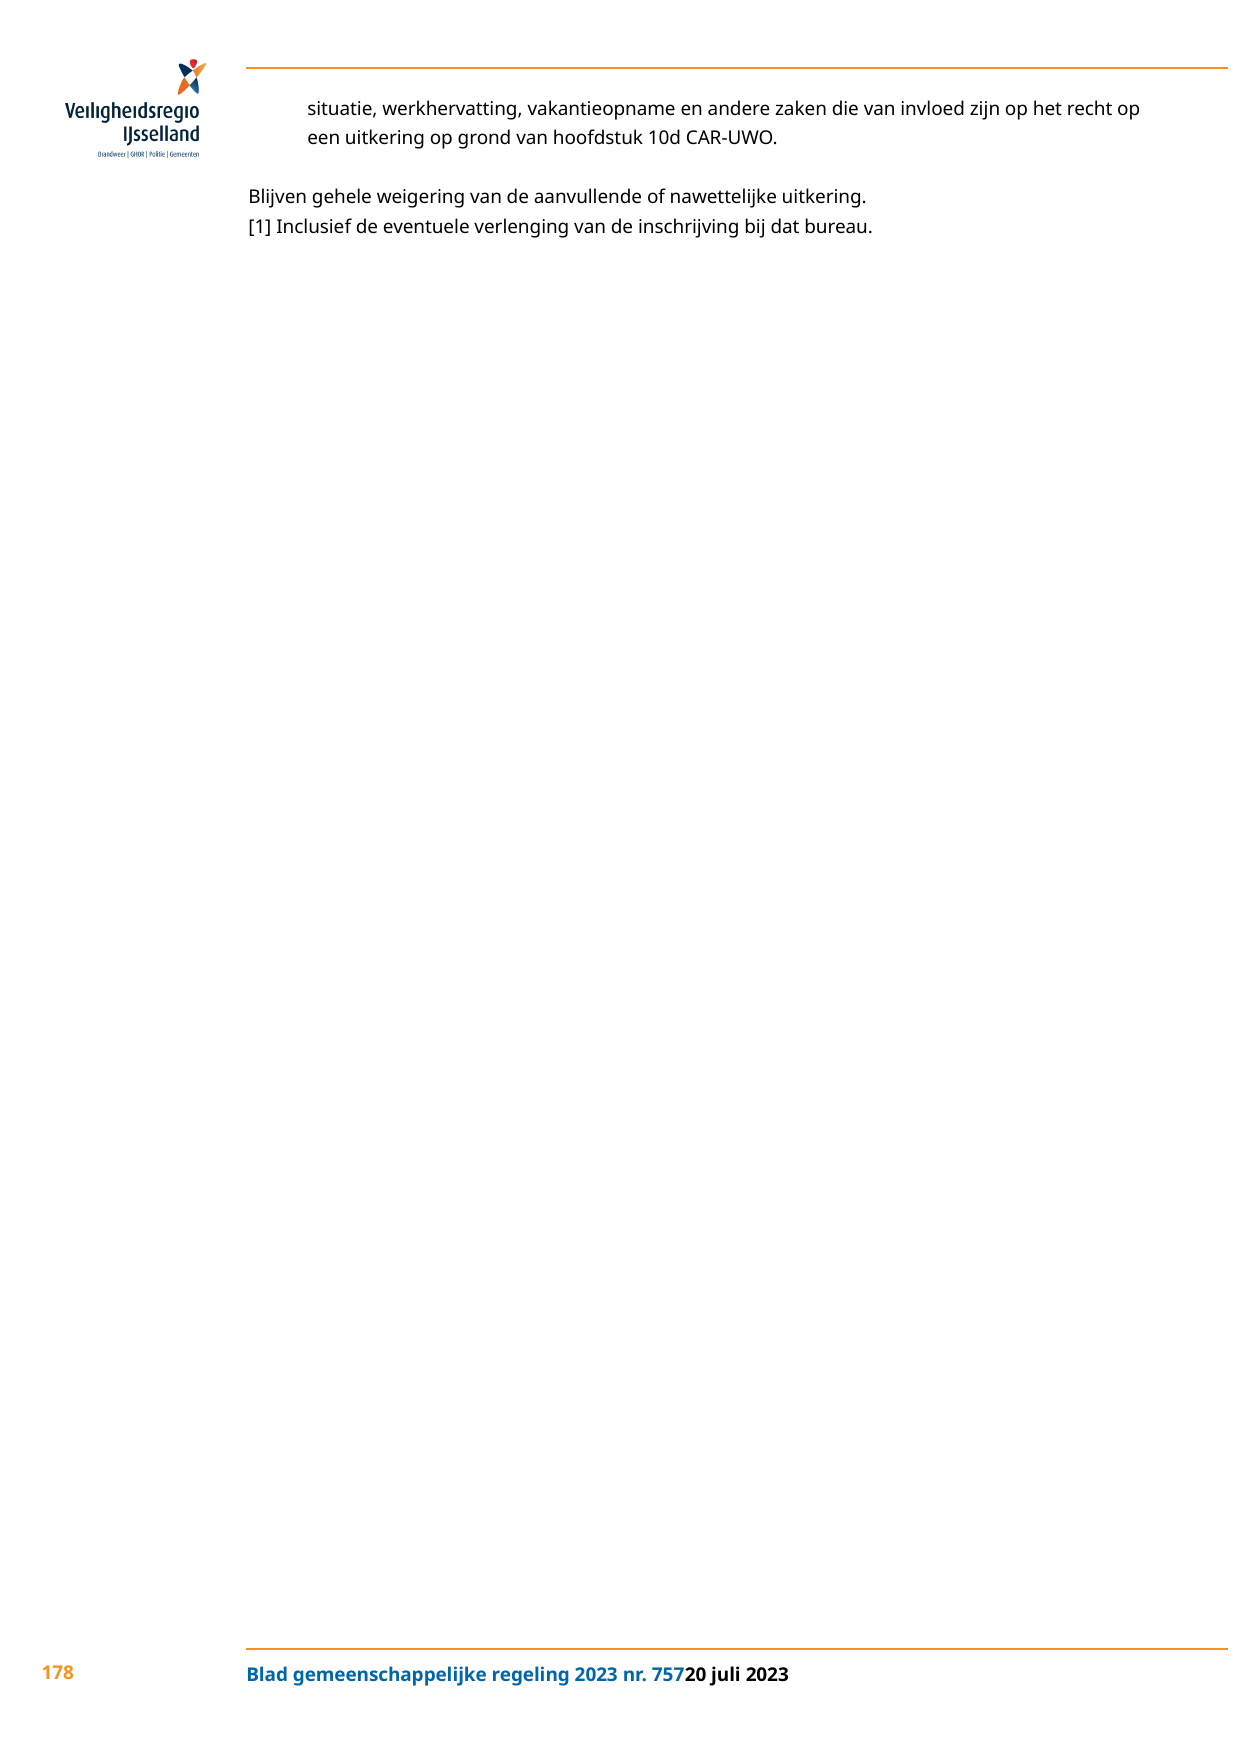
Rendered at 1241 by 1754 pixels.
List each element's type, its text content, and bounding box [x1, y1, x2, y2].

picture [41, 47, 231, 172]
text Blijven gehele weigering van de aanvullende of nawettelijke uitkering. [248, 183, 1152, 209]
text [1] Inclusief de eventuele verlenging van de inschrijving bij dat bureau. [248, 213, 1152, 239]
list situatie, werkhervatting, vakantieopname en andere zaken die van invloed zijn op het recht op een uitkering op grond van hoofdstuk 10d CAR-UWO. [248, 95, 1152, 150]
